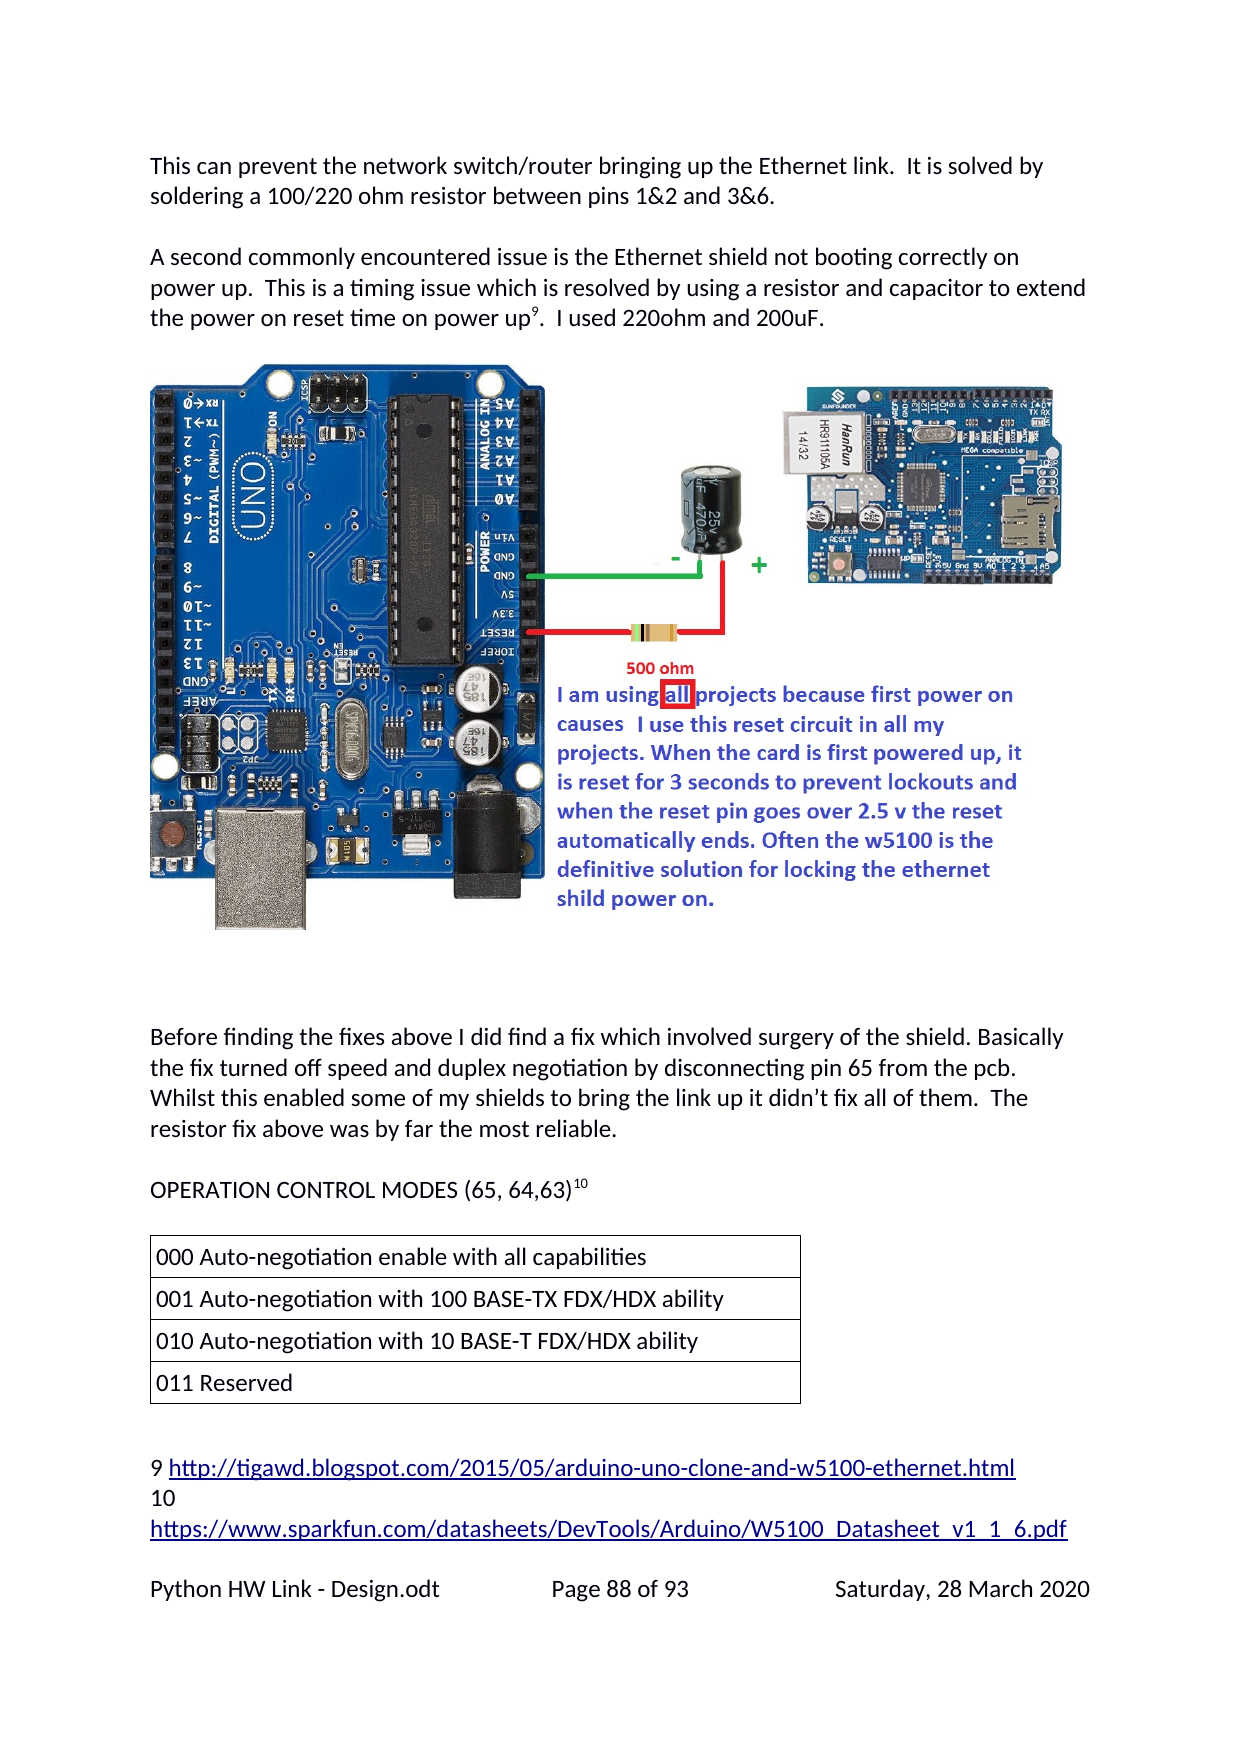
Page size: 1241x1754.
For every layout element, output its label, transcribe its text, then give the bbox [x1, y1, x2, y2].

picture [150, 363, 1091, 930]
text Before finding the fixes above I did find a fix which involved surgery of the shield. Basically the fix turned off speed and duplex negotiation by disconnecting pin 65 from the pcb. Whilst this enabled some of my shields to bring the link up it didn’t fix all of them. The resistor fix above was by far the most reliable. [150, 1021, 1090, 1143]
text OPERATION CONTROL MODES (65, 64,63) [150, 1174, 1090, 1204]
text A second commonly encountered issue is the Ethernet shield not booting correctly on power up. This is a timing issue which is resolved by using a resistor and capacitor to extend the power on reset time on power up. I used 220ohm and 200uF. [150, 242, 1090, 333]
table_cell 011 Reserved [151, 1362, 800, 1403]
text http://tigawd.blogspot.com/2015/05/arduino-uno-clone-and-w5100-ethernet.html [150, 1452, 1090, 1482]
text https://www.sparkfun.com/datasheets/DevTools/Arduino/W5100_Datasheet_v1_1_6.pdf [150, 1482, 1090, 1543]
text This can prevent the network switch/router bringing up the Ethernet link. It is solved by soldering a 100/220 ohm resistor between pins 1&2 and 3&6. [150, 150, 1090, 211]
table_cell 010 Auto-negotiation with 10 BASE-T FDX/HDX ability [151, 1320, 800, 1361]
table_header 000 Auto-negotiation enable with all capabilities [151, 1236, 800, 1277]
table_cell 001 Auto-negotiation with 100 BASE-TX FDX/HDX ability [151, 1278, 800, 1319]
